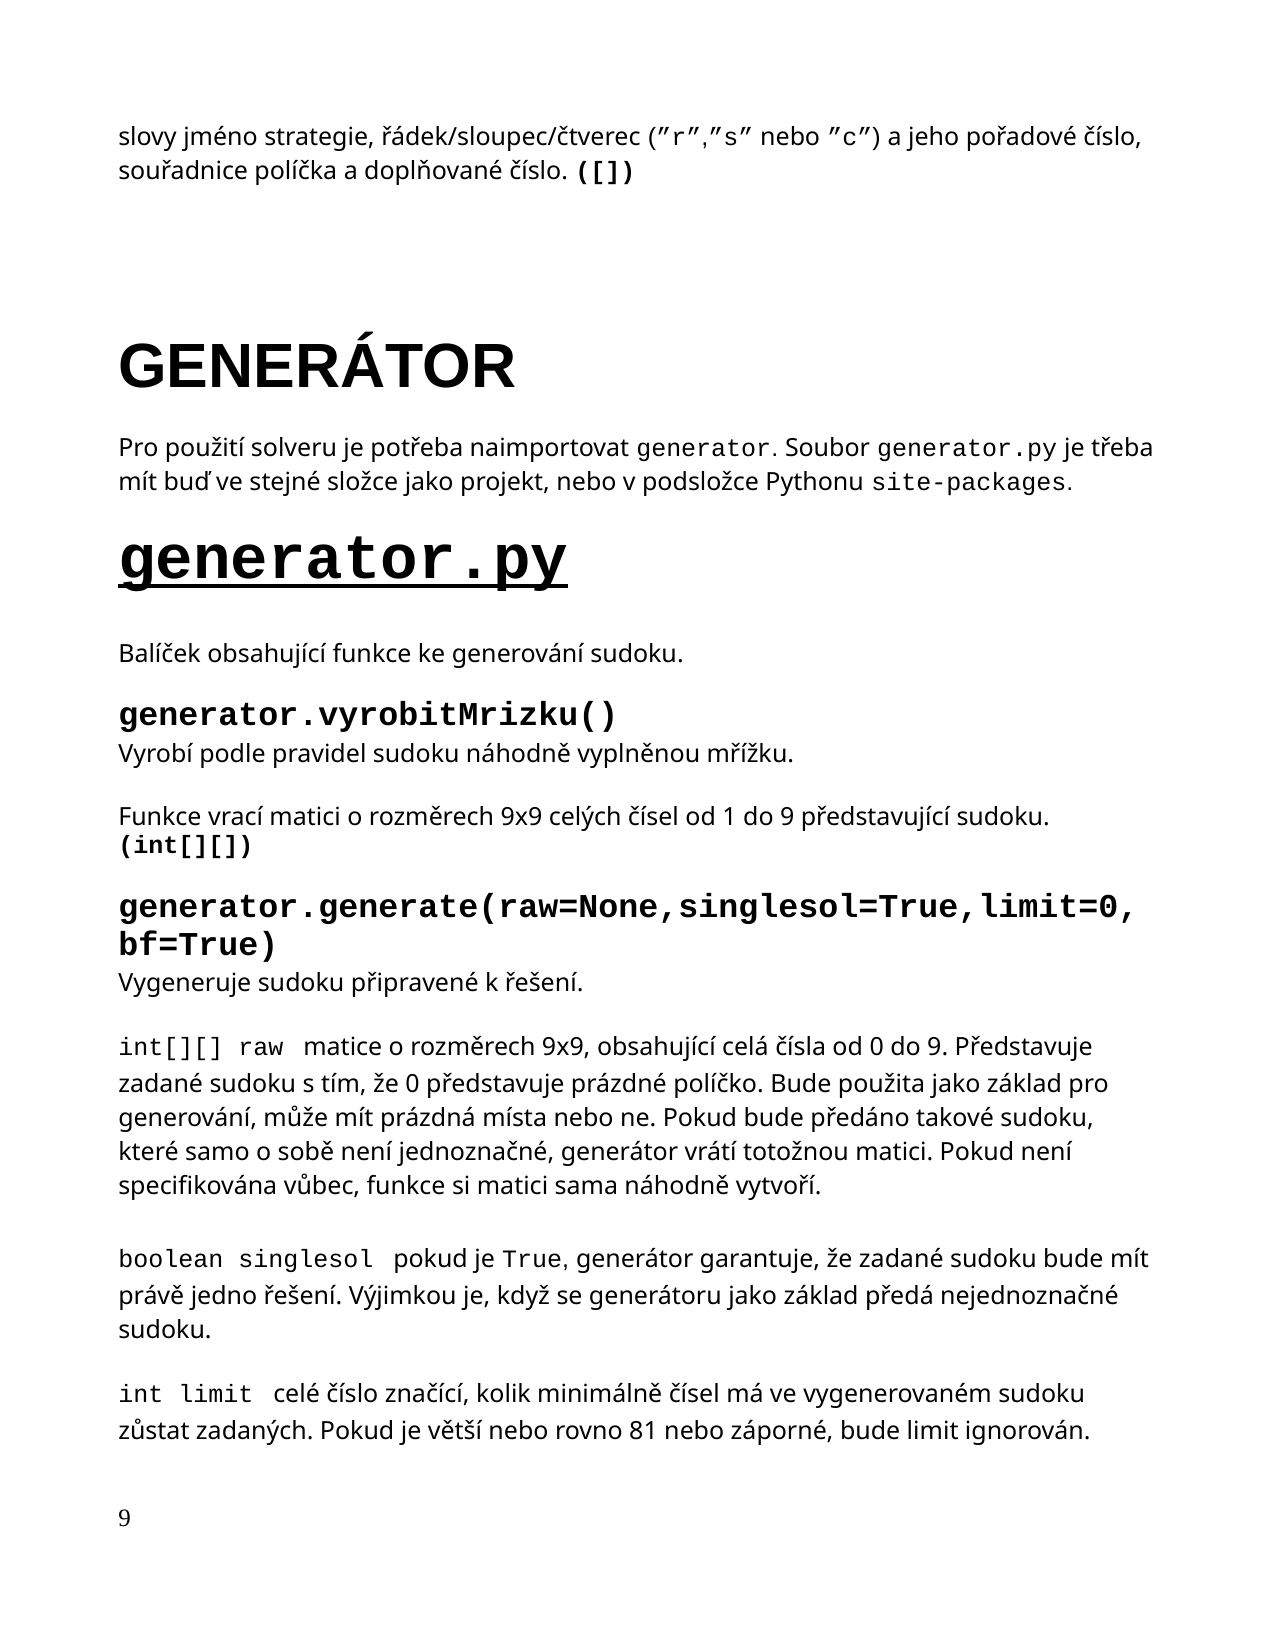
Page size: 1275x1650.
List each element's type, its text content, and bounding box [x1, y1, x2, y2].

text generator.generate(raw=None,singlesol=True,limit=0,bf=True) [118, 889, 1157, 965]
text boolean singlesol pokud je True, generátor garantuje, že zadané sudoku bude mít právě jedno řešení. Výjimkou je, když se generátoru jako základ předá nejednoznačné sudoku. [118, 1240, 1157, 1346]
text Balíček obsahující funkce ke generování sudoku. [118, 635, 1157, 669]
text int limit celé číslo značící, kolik minimálně čísel má ve vygenerovaném sudoku zůstat zadaných. Pokud je větší nebo rovno 81 nebo záporné, bude limit ignorován. [118, 1374, 1157, 1446]
text slovy jméno strategie, řádek/sloupec/čtverec (”r”,”s” nebo ”c”) a jeho pořadové číslo, souřadnice políčka a doplňované číslo. ([]) [118, 118, 1157, 187]
text Funkce vrací matici o rozměrech 9x9 celých čísel od 1 do 9 představující sudoku. [118, 799, 1157, 833]
text Vyrobí podle pravidel sudoku náhodně vyplněnou mřížku. [118, 736, 1157, 770]
text Pro použití solveru je potřeba naimportovat generator. Soubor generator.py je třeba mít buď ve stejné složce jako projekt, nebo v podsložce Pythonu site-packages. [118, 429, 1157, 498]
text generator.vyrobitMrizku() [118, 698, 1157, 736]
text generator.py [118, 527, 1157, 597]
text Vygeneruje sudoku připravené k řešení. [118, 965, 1157, 999]
text (int[][]) [118, 833, 1157, 861]
text int[][] raw matice o rozměrech 9x9, obsahující celá čísla od 0 do 9. Představuje zadané sudoku s tím, že 0 představuje prázdné políčko. Bude použita jako základ pro generování, může mít prázdná místa nebo ne. Pokud bude předáno takové sudoku, které samo o sobě není jednoznačné, generátor vrátí totožnou matici. Pokud není specifikována vůbec, funkce si matici sama náhodně vytvoří. [118, 1028, 1157, 1202]
text GENERÁTOR [118, 329, 1157, 401]
